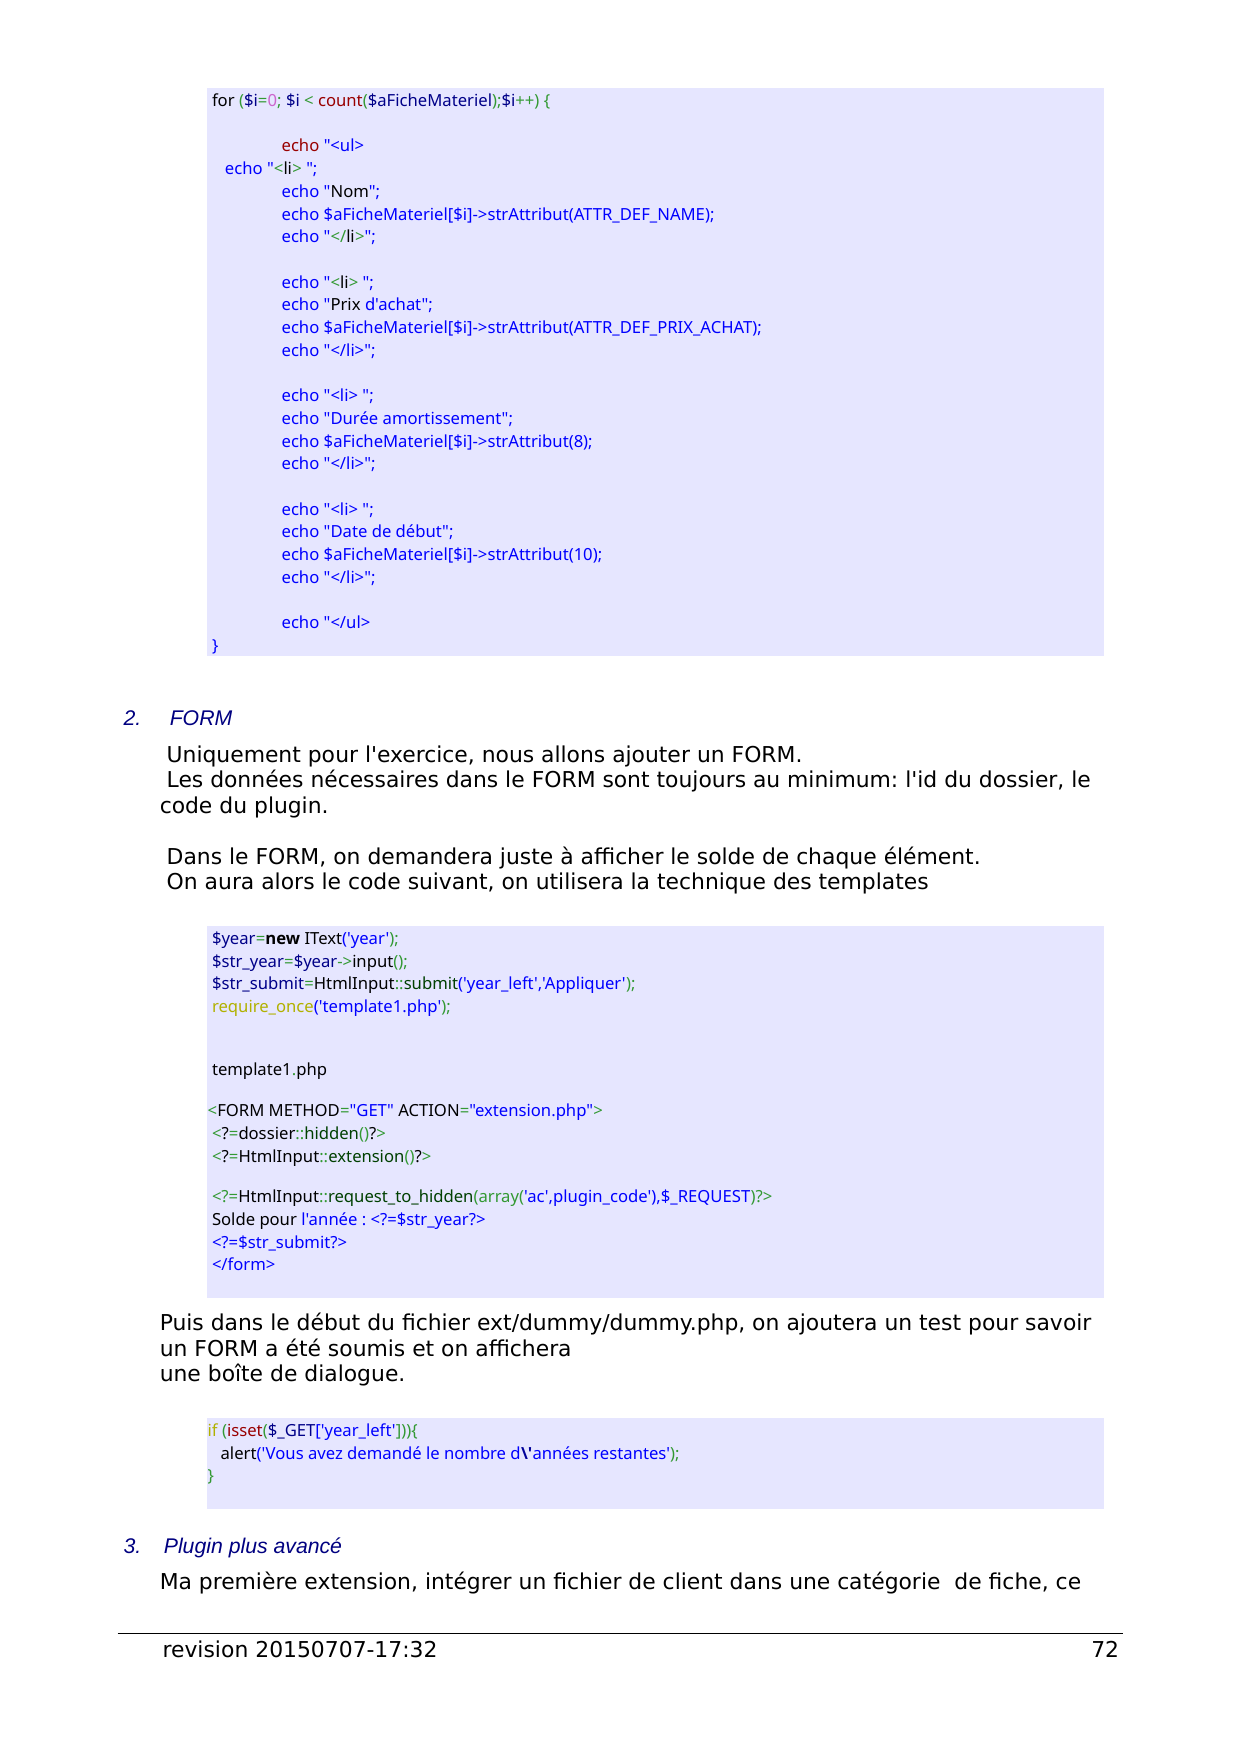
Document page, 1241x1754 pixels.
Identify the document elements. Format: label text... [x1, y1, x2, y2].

text Ma première extension, intégrer un fichier de client dans une catégorie de fiche, ce [159, 1569, 1123, 1595]
text Uniquement pour l'exercice, nous allons ajouter un FORM. Les données nécessaires dans le FORM sont toujours au minimum: l'id du dossier, le code du plugin. Dans le FORM, on demandera juste à afficher le solde de chaque élément. On aura alors le code suivant, on utilisera la technique des templates [159, 742, 1123, 920]
subtitle Plugin plus avancé [117, 1533, 1123, 1558]
text <?=HtmlInput::request_to_hidden(array('ac',plugin_code'),$_REQUEST)?> Solde pour l'année : <?=$str_year?> <?=$str_submit?> </form> [207, 1185, 1104, 1298]
text for ($i=0; $i < count($aFicheMateriel);$i++) { echo "<ul> echo "<li> "; echo "Nom"; echo $aFicheMateriel[$i]->strAttribut(ATTR_DEF_NAME); echo "</li>"; echo "<li> "; echo "Prix d'achat"; echo $aFicheMateriel[$i]->strAttribut(ATTR_DEF_PRIX_ACHAT); echo "</li>"; echo "<li> "; echo "Durée amortissement"; echo $aFicheMateriel[$i]->strAttribut(8); echo "</li>"; echo "<li> "; echo "Date de début"; echo $aFicheMateriel[$i]->strAttribut(10); echo "</li>"; echo "</ul> } [207, 88, 1104, 656]
text template1.php [207, 1035, 1104, 1081]
text Puis dans le début du fichier ext/dummy/dummy.php, on ajoutera un test pour savoir un FORM a été soumis et on affichera une boîte de dialogue. [159, 1310, 1123, 1412]
text $year=new IText('year'); $str_year=$year->input(); $str_submit=HtmlInput::submit('year_left','Appliquer'); require_once('template1.php'); [207, 926, 1104, 1017]
text if (isset($_GET['year_left'])){ alert('Vous avez demandé le nombre d\'années restantes'); } [207, 1418, 1104, 1509]
subtitle FORM [117, 706, 1123, 730]
text <FORM METHOD="GET" ACTION="extension.php"> <?=dossier::hidden()?> <?=HtmlInput::extension()?> [207, 1099, 1104, 1167]
